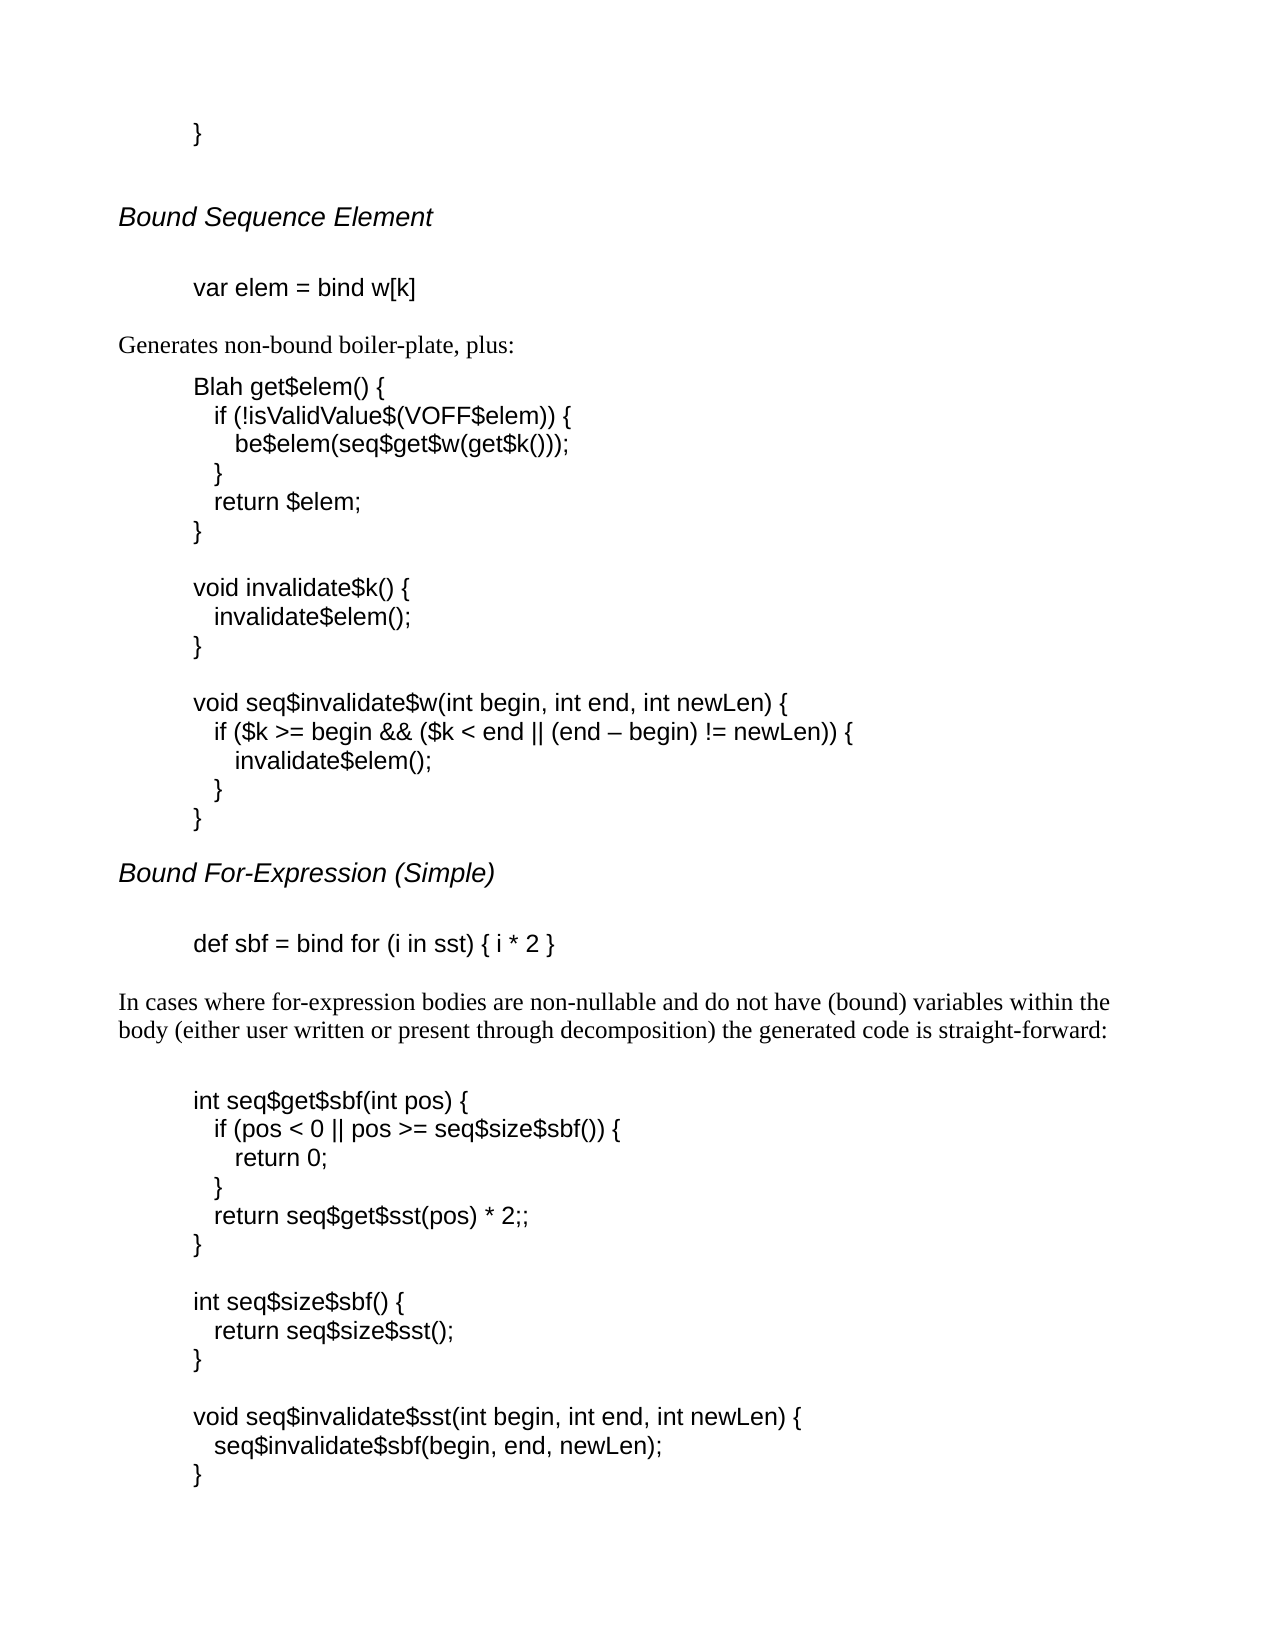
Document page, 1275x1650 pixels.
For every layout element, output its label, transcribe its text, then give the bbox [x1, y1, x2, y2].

text In cases where for-expression bodies are non-nullable and do not have (bound) variables within the body (either user written or present through decomposition) the generated code is straight-forward: [118, 987, 1157, 1044]
text void seq$invalidate$w(int begin, int end, int newLen) { [193, 688, 1157, 717]
text def sbf = bind for (i in sst) { i * 2 } [193, 929, 1157, 958]
text if (!isValidValue$(VOFF$elem)) { [193, 401, 1157, 429]
text } [193, 1344, 1157, 1373]
text } [193, 1229, 1157, 1258]
text if ($k >= begin && ($k < end || (end – begin) != newLen)) { [193, 717, 1157, 746]
text seq$invalidate$sbf(begin, end, newLen); [193, 1431, 1157, 1459]
text } [193, 1172, 1157, 1201]
text if (pos < 0 || pos >= seq$size$sbf()) { [193, 1114, 1157, 1143]
text } [193, 1459, 1157, 1488]
text Blah get$elem() { [193, 372, 1157, 401]
text void seq$invalidate$sst(int begin, int end, int newLen) { [193, 1402, 1157, 1431]
text return $elem; [193, 487, 1157, 516]
text int seq$get$sbf(int pos) { [193, 1086, 1157, 1114]
text } [193, 118, 1157, 147]
text return seq$size$sst(); [193, 1316, 1157, 1344]
text void invalidate$k() { [193, 573, 1157, 602]
text invalidate$elem(); [193, 602, 1157, 631]
text return seq$get$sst(pos) * 2;; [193, 1201, 1157, 1229]
subtitle Bound Sequence Element [118, 201, 1157, 232]
subtitle Bound For-Expression (Simple) [118, 857, 1157, 888]
text int seq$size$sbf() { [193, 1287, 1157, 1316]
text } [193, 458, 1157, 487]
text } [193, 631, 1157, 659]
text } [193, 516, 1157, 544]
text } [193, 774, 1157, 803]
text be$elem(seq$get$w(get$k())); [193, 429, 1157, 458]
text } [193, 803, 1157, 832]
text Generates non-bound boiler-plate, plus: [118, 331, 1157, 359]
text invalidate$elem(); [193, 746, 1157, 774]
text return 0; [193, 1143, 1157, 1172]
text var elem = bind w[k] [193, 273, 1157, 302]
